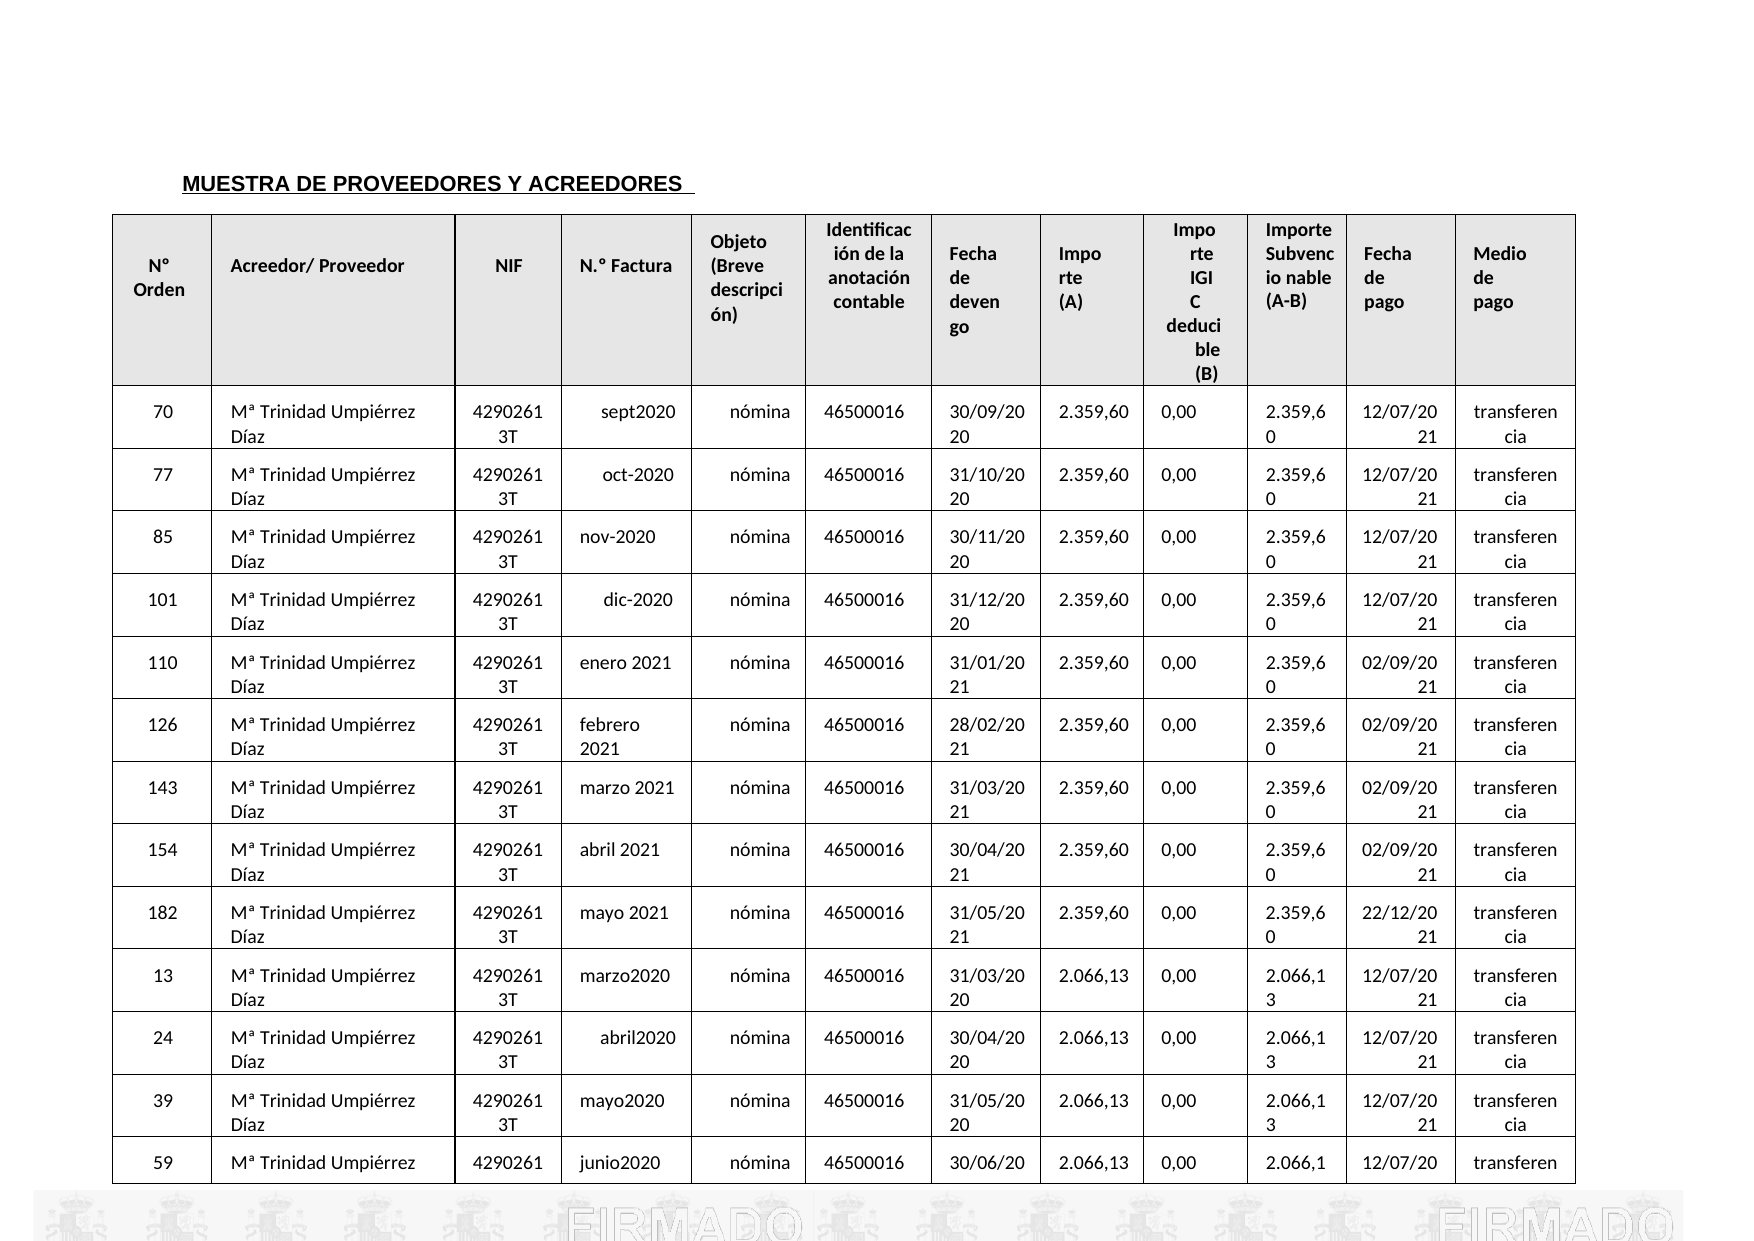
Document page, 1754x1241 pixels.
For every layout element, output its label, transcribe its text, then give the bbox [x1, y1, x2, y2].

table_cell 143 [113, 762, 211, 823]
table_cell 0,00 [1144, 949, 1247, 1011]
table_cell transferencia [1456, 699, 1575, 761]
table_cell marzo2020 [562, 949, 691, 1011]
table_cell 12/07/2021 [1347, 386, 1455, 448]
table_header Identificación de la anotación contable [806, 215, 931, 385]
table_cell 2.066,13 [1041, 1137, 1143, 1183]
table_cell transferen [1456, 1137, 1575, 1183]
table_cell 46500016 [806, 949, 931, 1011]
table_cell 31/10/2020 [932, 449, 1040, 510]
table_header NIF [456, 215, 561, 385]
table_cell 12/07/2021 [1347, 511, 1455, 573]
table_cell 2.359,60 [1248, 574, 1346, 636]
table_cell 42902613T [456, 1012, 561, 1073]
table_cell 42902613T [456, 762, 561, 823]
table_header Objeto (Breve descripción) [692, 215, 805, 385]
table_cell 0,00 [1144, 824, 1247, 886]
table_cell transferencia [1456, 887, 1575, 948]
table_cell 46500016 [806, 1012, 931, 1073]
table_cell transferencia [1456, 574, 1575, 636]
table_cell nómina [692, 824, 805, 886]
table_cell 42902613T [456, 887, 561, 948]
table_header Fecha de pago [1347, 215, 1455, 385]
table_cell Mª Trinidad Umpiérrez Díaz [212, 511, 454, 573]
table_cell mayo 2021 [562, 887, 691, 948]
table_cell abril2020 [562, 1012, 691, 1073]
table_cell 12/07/2021 [1347, 574, 1455, 636]
table_cell Mª Trinidad Umpiérrez Díaz [212, 824, 454, 886]
table_cell 77 [113, 449, 211, 510]
table_cell nómina [692, 887, 805, 948]
table_cell 46500016 [806, 449, 931, 510]
table_cell 2.359,60 [1041, 824, 1143, 886]
table_cell 30/04/2020 [932, 1012, 1040, 1073]
table_cell 22/12/2021 [1347, 887, 1455, 948]
table_cell 39 [113, 1075, 211, 1136]
table_header Importe Subvencio nable (A-B) [1248, 215, 1346, 385]
table_cell 101 [113, 574, 211, 636]
table_cell 0,00 [1144, 1075, 1247, 1136]
table_cell 2.359,60 [1041, 699, 1143, 761]
table_cell 0,00 [1144, 449, 1247, 510]
table_cell transferencia [1456, 449, 1575, 510]
table_cell 42902613T [456, 449, 561, 510]
table_cell transferencia [1456, 1075, 1575, 1136]
table_cell nómina [692, 574, 805, 636]
table_header Importe IGIC deducible (B) [1144, 215, 1247, 385]
table_cell 2.066,13 [1041, 949, 1143, 1011]
table_cell 28/02/2021 [932, 699, 1040, 761]
table_cell Mª Trinidad Umpiérrez Díaz [212, 449, 454, 510]
table_cell 46500016 [806, 887, 931, 948]
table_cell 31/03/2020 [932, 949, 1040, 1011]
table_header N.º Factura [562, 215, 691, 385]
table_cell 2.066,13 [1041, 1075, 1143, 1136]
table_cell 46500016 [806, 574, 931, 636]
table_cell 0,00 [1144, 637, 1247, 698]
table_cell transferencia [1456, 824, 1575, 886]
table_cell 46500016 [806, 1075, 931, 1136]
picture [33, 1190, 1684, 1241]
table_cell transferencia [1456, 637, 1575, 698]
table_cell 12/07/2021 [1347, 1075, 1455, 1136]
table_cell 30/04/2021 [932, 824, 1040, 886]
table_cell 42902613T [456, 637, 561, 698]
table_cell 154 [113, 824, 211, 886]
table_cell mayo2020 [562, 1075, 691, 1136]
table_cell 2.359,60 [1248, 386, 1346, 448]
table_cell nómina [692, 1137, 805, 1183]
table_cell 46500016 [806, 1137, 931, 1183]
table_cell 31/05/2021 [932, 887, 1040, 948]
table_cell 182 [113, 887, 211, 948]
table_cell 42902613T [456, 824, 561, 886]
table_cell 46500016 [806, 762, 931, 823]
table_cell nómina [692, 949, 805, 1011]
table_cell 2.359,60 [1041, 762, 1143, 823]
table_cell 2.359,60 [1041, 574, 1143, 636]
table_cell nómina [692, 449, 805, 510]
table_cell 02/09/2021 [1347, 762, 1455, 823]
table_cell nómina [692, 386, 805, 448]
table_cell transferencia [1456, 762, 1575, 823]
table_cell 2.359,60 [1248, 449, 1346, 510]
table_cell 42902613T [456, 386, 561, 448]
table_cell 46500016 [806, 386, 931, 448]
table_cell oct-2020 [562, 449, 691, 510]
table_cell nov-2020 [562, 511, 691, 573]
table_cell 42902613T [456, 511, 561, 573]
table_cell 0,00 [1144, 1137, 1247, 1183]
table_cell 2.359,60 [1248, 699, 1346, 761]
table_cell 70 [113, 386, 211, 448]
table_cell sept2020 [562, 386, 691, 448]
table_cell 2.359,60 [1248, 887, 1346, 948]
table_header Acreedor/ Proveedor [212, 215, 454, 385]
table_cell nómina [692, 1012, 805, 1073]
table_cell 2.066,13 [1248, 1012, 1346, 1073]
table_cell nómina [692, 699, 805, 761]
table_header Nº Orden [113, 215, 211, 385]
table_cell 12/07/2021 [1347, 949, 1455, 1011]
table_cell 2.359,60 [1041, 449, 1143, 510]
table_cell 2.066,13 [1041, 1012, 1143, 1073]
table_header Medio de pago [1456, 215, 1575, 385]
table_cell 0,00 [1144, 1012, 1247, 1073]
table_cell 0,00 [1144, 699, 1247, 761]
table_cell 110 [113, 637, 211, 698]
table_cell 2.359,60 [1248, 511, 1346, 573]
table_cell transferencia [1456, 511, 1575, 573]
table_cell Mª Trinidad Umpiérrez Díaz [212, 949, 454, 1011]
table_cell 02/09/2021 [1347, 824, 1455, 886]
table_cell transferencia [1456, 949, 1575, 1011]
table_cell 2.359,60 [1041, 511, 1143, 573]
table_cell Mª Trinidad Umpiérrez [212, 1137, 454, 1183]
table_cell 85 [113, 511, 211, 573]
table_header Fecha de devengo [932, 215, 1040, 385]
table_cell 2.359,60 [1041, 887, 1143, 948]
table_cell 31/12/2020 [932, 574, 1040, 636]
table_cell 30/11/2020 [932, 511, 1040, 573]
table_cell 13 [113, 949, 211, 1011]
table_cell marzo 2021 [562, 762, 691, 823]
table_cell 46500016 [806, 699, 931, 761]
table_cell 42902613T [456, 574, 561, 636]
table_cell 0,00 [1144, 511, 1247, 573]
table_cell 2.066,1 [1248, 1137, 1346, 1183]
table_cell febrero 2021 [562, 699, 691, 761]
table_cell 24 [113, 1012, 211, 1073]
table_cell 126 [113, 699, 211, 761]
table_cell nómina [692, 762, 805, 823]
table_cell 2.359,60 [1248, 824, 1346, 886]
table_header Importe (A) [1041, 215, 1143, 385]
table_cell 2.066,13 [1248, 1075, 1346, 1136]
table_cell 02/09/2021 [1347, 699, 1455, 761]
table_cell 12/07/2021 [1347, 1012, 1455, 1073]
table_cell 31/03/2021 [932, 762, 1040, 823]
table_cell abril 2021 [562, 824, 691, 886]
table_cell 42902613T [456, 1075, 561, 1136]
table_cell Mª Trinidad Umpiérrez Díaz [212, 637, 454, 698]
table_cell enero 2021 [562, 637, 691, 698]
table_cell nómina [692, 637, 805, 698]
table_cell 2.359,60 [1041, 386, 1143, 448]
table_cell junio2020 [562, 1137, 691, 1183]
table_cell 30/09/2020 [932, 386, 1040, 448]
table_cell 0,00 [1144, 887, 1247, 948]
table_cell 0,00 [1144, 762, 1247, 823]
table_cell 4290261 [456, 1137, 561, 1183]
table_cell 59 [113, 1137, 211, 1183]
table_cell nómina [692, 1075, 805, 1136]
table_cell 2.359,60 [1248, 762, 1346, 823]
table_cell 0,00 [1144, 386, 1247, 448]
table_cell transferencia [1456, 386, 1575, 448]
table_cell Mª Trinidad Umpiérrez Díaz [212, 699, 454, 761]
text MUESTRA DE PROVEEDORES Y ACREEDORES [182, 171, 1691, 196]
table_cell 2.066,13 [1248, 949, 1346, 1011]
table_cell 31/01/2021 [932, 637, 1040, 698]
table_cell 31/05/2020 [932, 1075, 1040, 1136]
table_cell 30/06/20 [932, 1137, 1040, 1183]
table_cell Mª Trinidad Umpiérrez Díaz [212, 1012, 454, 1073]
table_cell 46500016 [806, 824, 931, 886]
table_cell 42902613T [456, 699, 561, 761]
table_cell 2.359,60 [1041, 637, 1143, 698]
table_cell Mª Trinidad Umpiérrez Díaz [212, 574, 454, 636]
table_cell Mª Trinidad Umpiérrez Díaz [212, 887, 454, 948]
table_cell Mª Trinidad Umpiérrez Díaz [212, 1075, 454, 1136]
table_cell 02/09/2021 [1347, 637, 1455, 698]
table_cell Mª Trinidad Umpiérrez Díaz [212, 386, 454, 448]
table_cell Mª Trinidad Umpiérrez Díaz [212, 762, 454, 823]
table_cell 46500016 [806, 637, 931, 698]
table_cell dic-2020 [562, 574, 691, 636]
table_cell 42902613T [456, 949, 561, 1011]
table_cell 12/07/2021 [1347, 449, 1455, 510]
table_cell 2.359,60 [1248, 637, 1346, 698]
table_cell transferencia [1456, 1012, 1575, 1073]
table_cell nómina [692, 511, 805, 573]
table_cell 12/07/20 [1347, 1137, 1455, 1183]
table_cell 0,00 [1144, 574, 1247, 636]
table_cell 46500016 [806, 511, 931, 573]
